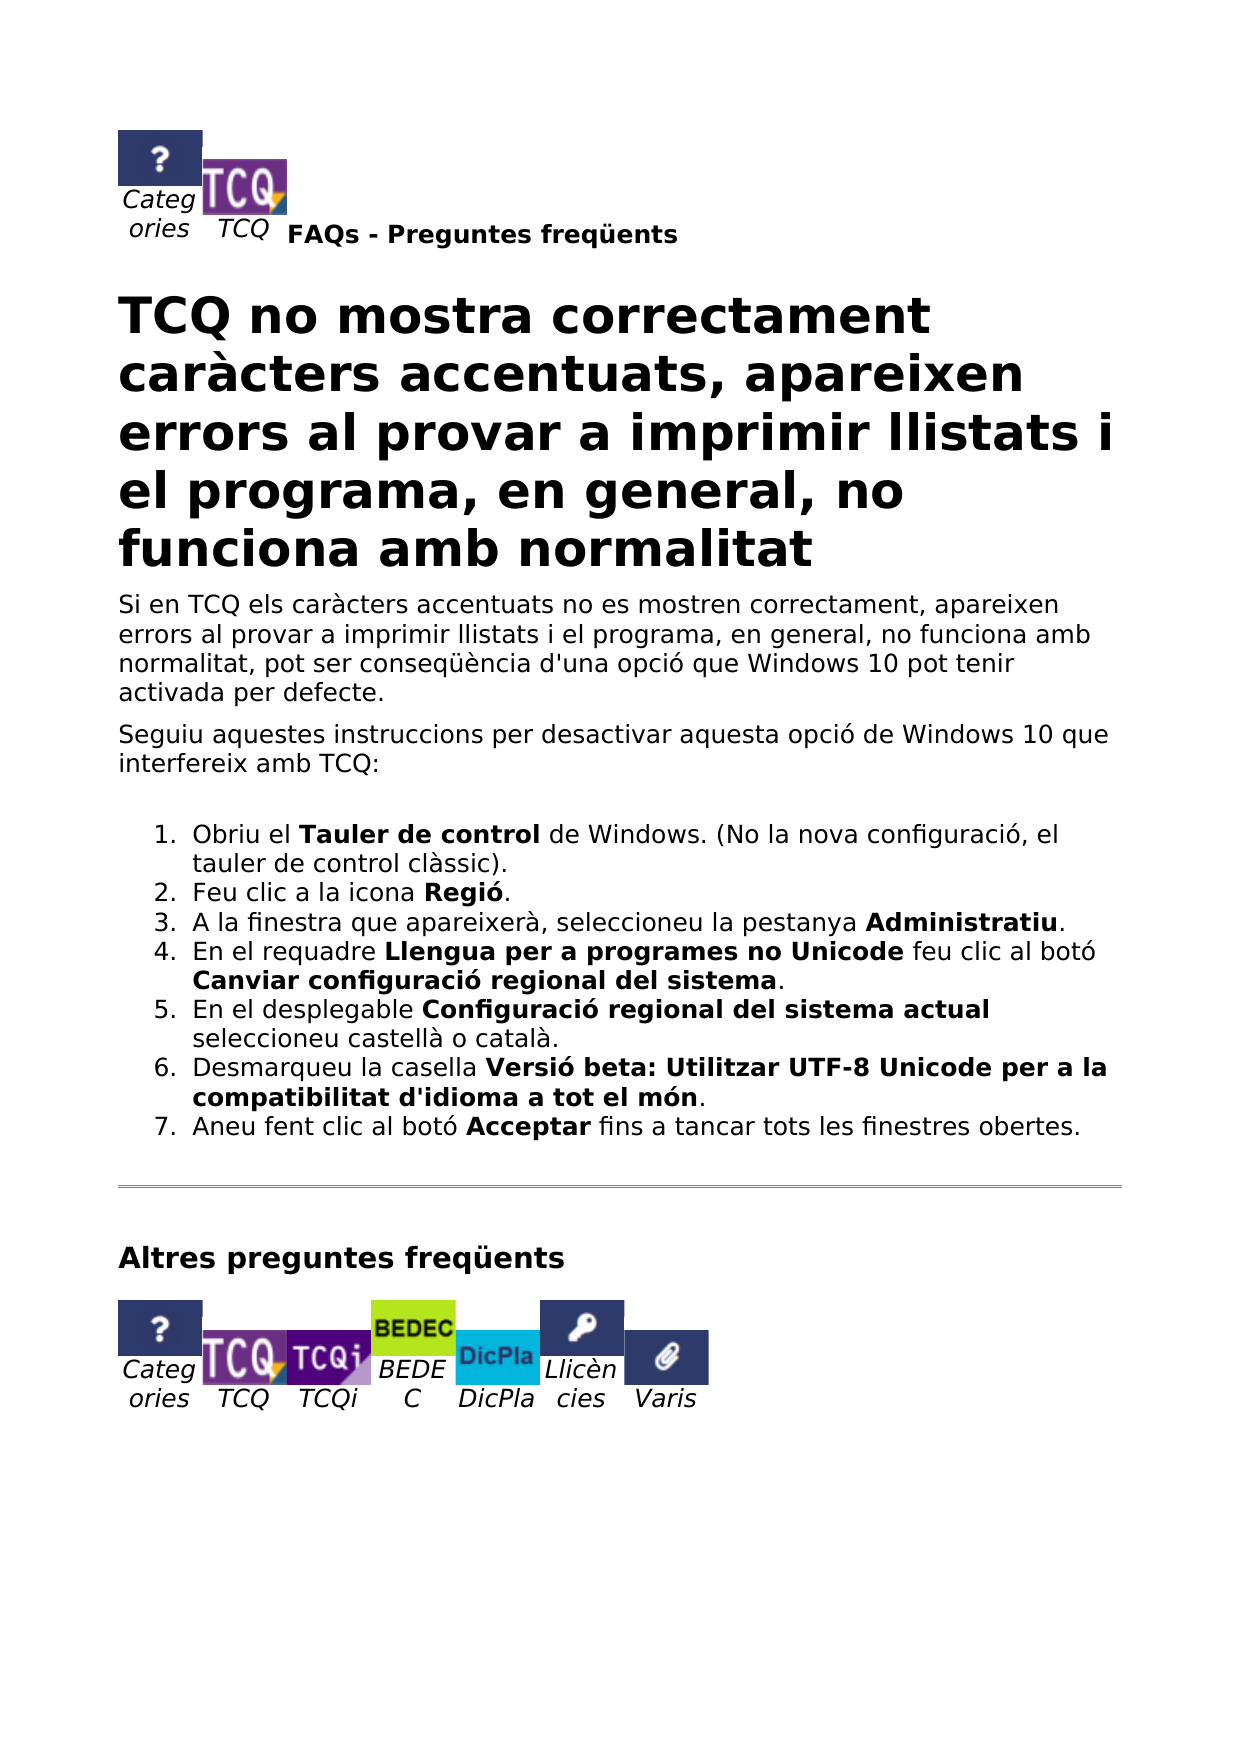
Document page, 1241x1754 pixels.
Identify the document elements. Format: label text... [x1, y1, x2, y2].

text Llicències [540, 1356, 624, 1414]
text Seguiu aquestes instruccions per desactivar aquesta opció de Windows 10 que interfereix amb TCQ: [118, 720, 1122, 778]
picture [497, 1347, 512, 1363]
list Obriu el Tauler de control de Windows. (No la nova configuració, el tauler de control clàssic). [177, 820, 1122, 878]
subtitle TCQ no mostra correctament caràcters accentuats, apareixen errors al provar a imprimir llistats i el programa, en general, no funciona amb normalitat [118, 287, 1122, 578]
picture [522, 1352, 536, 1363]
list Feu clic a la icona Regió. [177, 878, 1122, 908]
picture [477, 1352, 482, 1363]
picture [540, 1300, 709, 1385]
picture [458, 1347, 475, 1364]
picture [514, 1348, 518, 1363]
text Varis [624, 1385, 709, 1414]
text Si en TCQ els caràcters accentuats no es mostren correctament, apareixen errors al provar a imprimir llistats i el programa, en general, no funciona amb normalitat, pot ser conseqüència d'una opció que Windows 10 pot tenir activada per defecte. [118, 591, 1122, 707]
list Aneu fent clic al botó Acceptar fins a tancar tots les finestres obertes. [177, 1112, 1122, 1141]
text FAQs - Preguntes freqüents [118, 118, 1122, 249]
list A la finestra que apareixerà, seleccioneu la pestanya Administratiu. [177, 908, 1122, 937]
text TCQi [287, 1385, 371, 1414]
text Categories [118, 186, 202, 244]
picture [485, 1352, 495, 1363]
list En el desplegable Configuració regional del sistema actual seleccioneu castellà o català. [177, 995, 1122, 1053]
picture [118, 1300, 456, 1385]
text BEDEC [371, 1356, 456, 1414]
list En el requadre Llengua per a programes no Unicode feu clic al botó Canviar configuració regional del sistema. [177, 937, 1122, 995]
subtitle Altres preguntes freqüents [118, 1242, 1122, 1276]
text TCQ [202, 215, 287, 244]
picture [118, 130, 287, 215]
text TCQ [202, 1385, 287, 1414]
list Desmarqueu la casella Versió beta: Utilitzar UTF-8 Unicode per a la compatibilitat d'idioma a tot el món. [177, 1053, 1122, 1112]
text DicPla [456, 1385, 540, 1414]
text Categories [118, 1356, 202, 1414]
